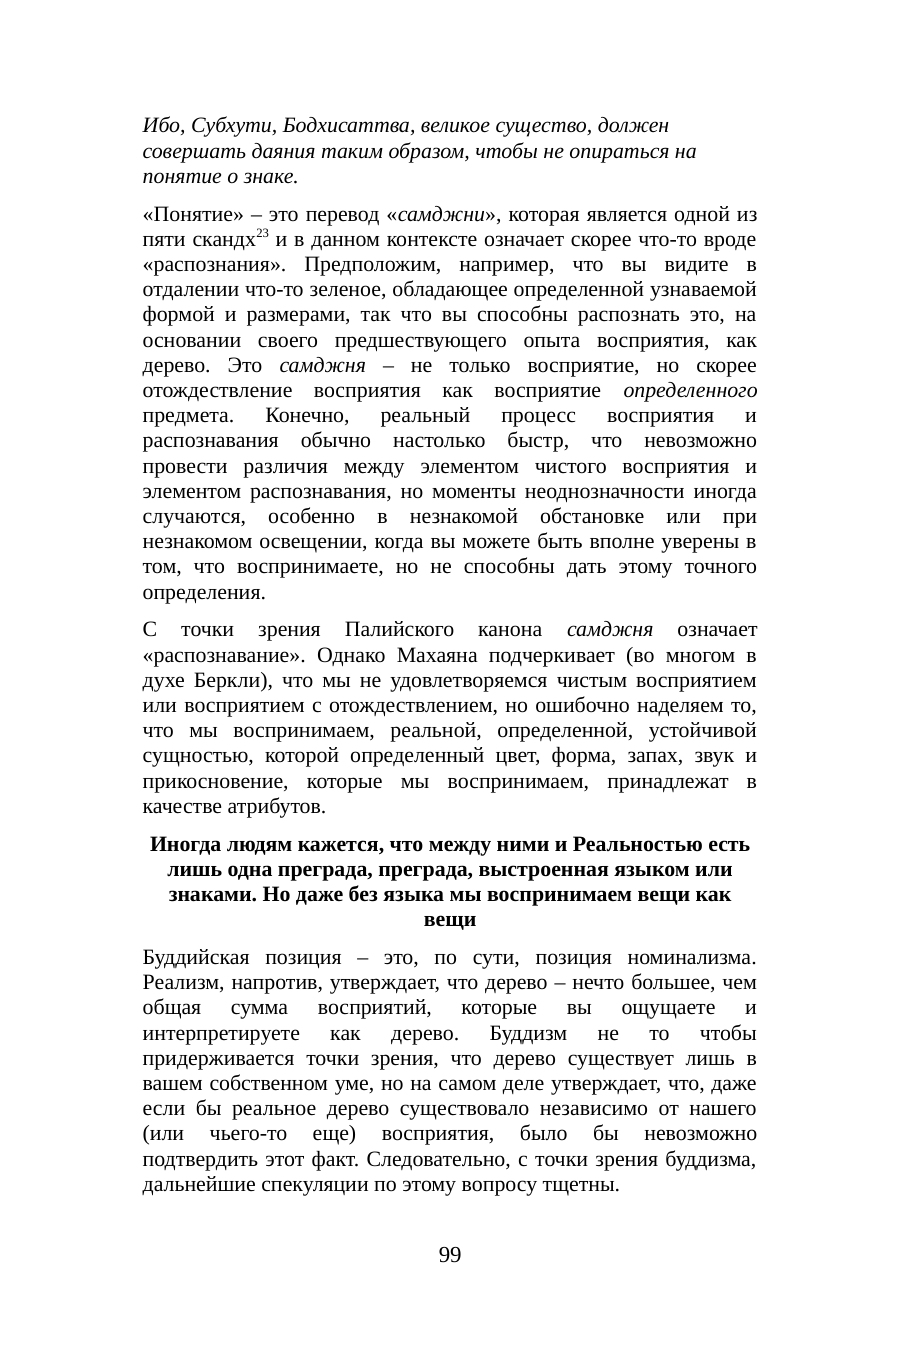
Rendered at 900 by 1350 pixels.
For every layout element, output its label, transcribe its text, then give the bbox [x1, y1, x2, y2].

text Буддийская позиция – это, по сути, позиция номинализма. Реализм, напротив, утверждает, что дерево – нечто большее, чем общая сумма восприятий, которые вы ощущаете и интерпретируете как дерево. Буддизм не то чтобы придерживается точки зрения, что дерево существует лишь в вашем собственном уме, но на самом деле утверждает, что, даже если бы реальное дерево существовало независимо от нашего (или чьего-то еще) восприятия, было бы невозможно подтвердить этот факт. Следовательно, с точки зрения буддизма, дальнейшие спекуляции по этому вопросу тщетны. [142, 944, 757, 1196]
text С точки зрения Палийского канона самджня означает «распознавание». Однако Махаяна подчеркивает (во многом в духе Беркли), что мы не удовлетворяемся чистым восприятием или восприятием с отождествлением, но ошибочно наделяем то, что мы воспринимаем, реальной, определенной, устойчивой сущностью, которой определенный цвет, форма, запах, звук и прикосновение, которые мы воспринимаем, принадлежат в качестве атрибутов. [142, 616, 757, 818]
text Ибо, Субхути, Бодхисаттва, великое существо, должен совершать даяния таким образом, чтобы не опираться на понятие о знаке. [142, 112, 757, 188]
text «Понятие» – это перевод «самджни», которая является одной из пяти скандх23 и в данном контексте означает скорее что-то вроде «распознания». Предположим, например, что вы видите в отдалении что-то зеленое, обладающее определенной узнаваемой формой и размерами, так что вы способны распознать это, на основании своего предшествующего опыта восприятия, как дерево. Это самджня – не только восприятие, но скорее отождествление восприятия как восприятие определенного предмета. Конечно, реальный процесс восприятия и распознавания обычно настолько быстр, что невозможно провести различия между элементом чистого восприятия и элементом распознавания, но моменты неоднозначности иногда случаются, особенно в незнакомой обстановке или при незнакомом освещении, когда вы можете быть вполне уверены в том, что воспринимаете, но не способны дать этому точного определения. [142, 201, 757, 604]
text Иногда людям кажется, что между ними и Реальностью есть лишь одна преграда, преграда, выстроенная языком или знаками. Но даже без языка мы воспринимаем вещи как вещи [142, 831, 757, 931]
